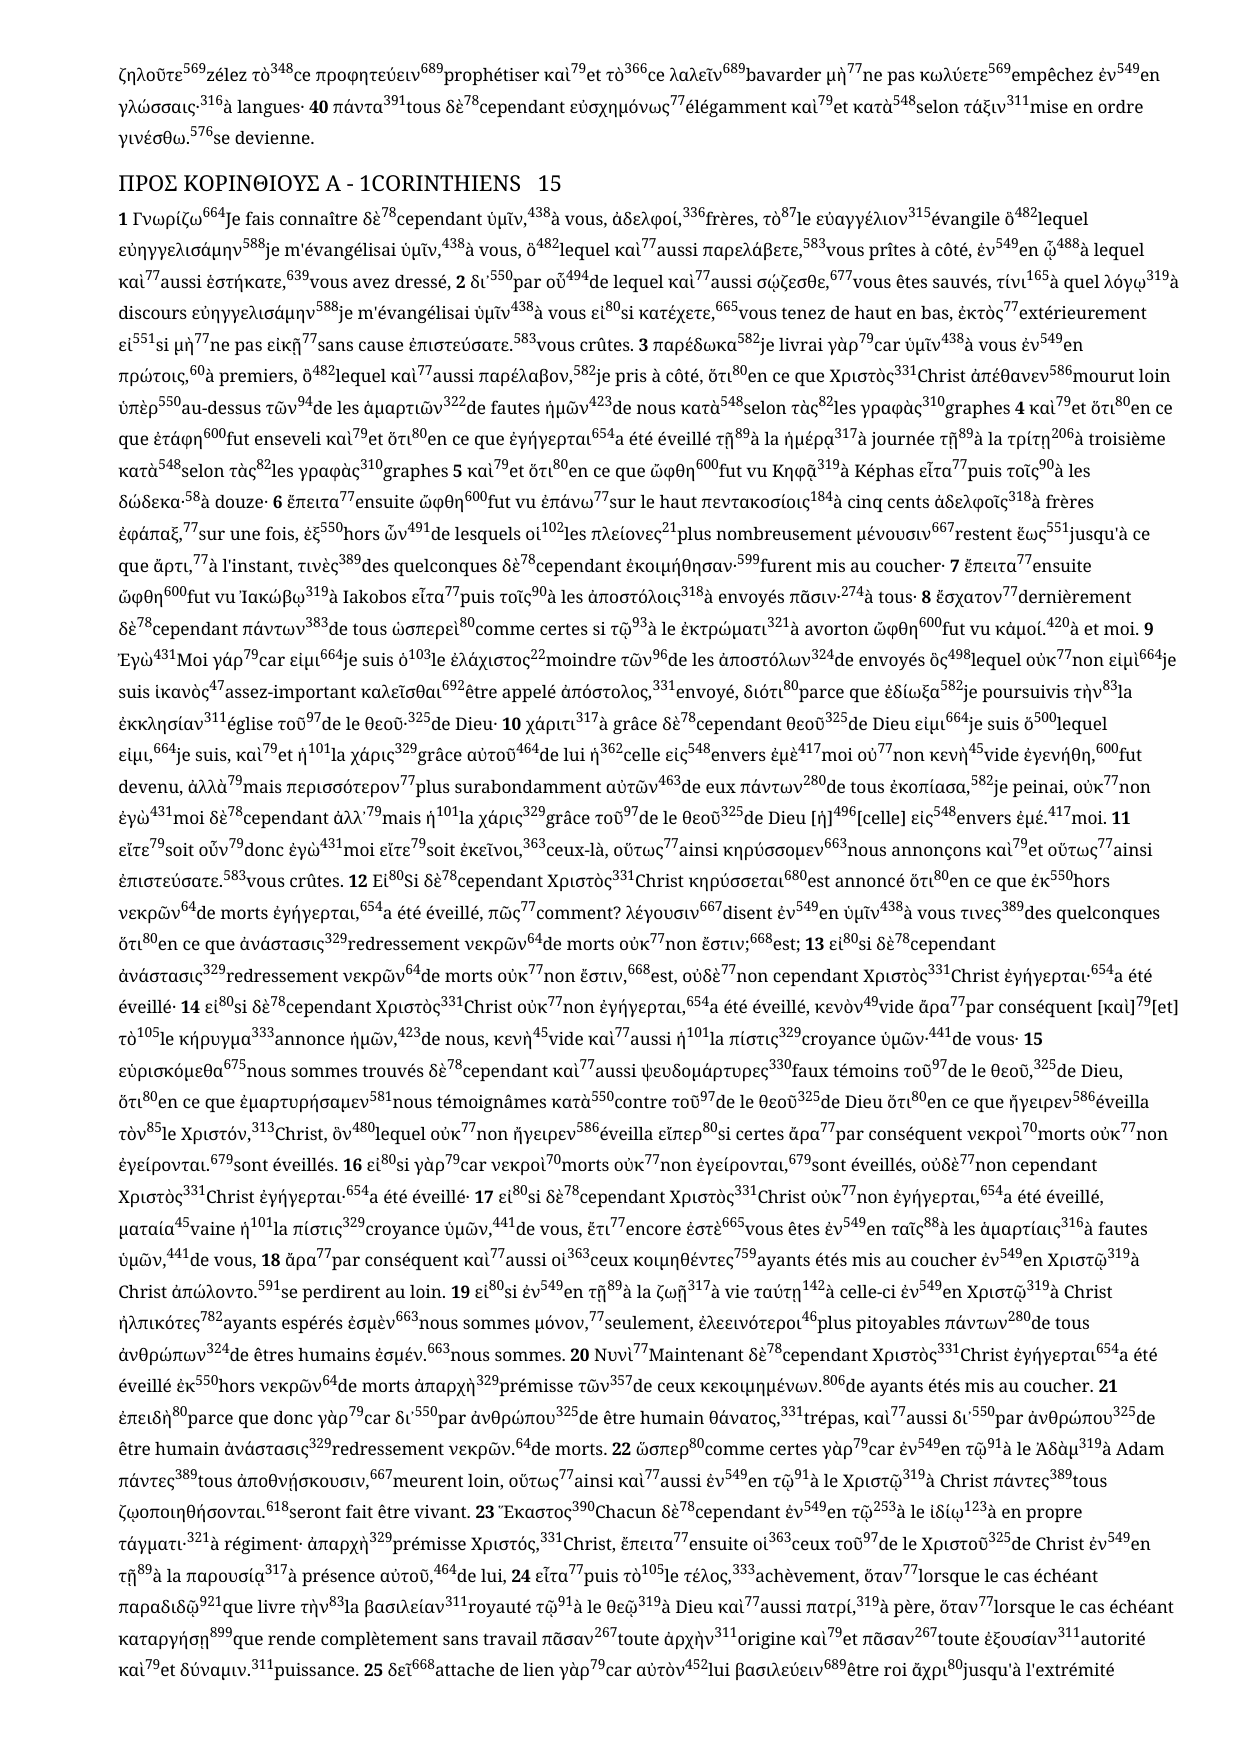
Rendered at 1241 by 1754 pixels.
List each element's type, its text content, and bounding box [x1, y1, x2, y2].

text ΠΡΟΣ ΚΟΡΙΝΘΙΟΥΣ Α - 1CORINTHIENS 15 [118, 168, 1181, 198]
text 1 Γνωρίζω664Je fais connaître δὲ78cependant ὑμῖν,438à vous, ἀδελφοί,336frères, τὸ87le εὐαγγέλιον315évangile ὃ482lequel εὐηγγελισάμην588je m'évangélisai ὑμῖν,438à vous, ὃ482lequel καὶ77aussi παρελάβετε,583vous prîtes à côté, ἐν549en ᾧ488à lequel καὶ77aussi ἑστήκατε,639vous avez dressé, 2 δι᾽550par οὗ494de lequel καὶ77aussi σῴζεσθε,677vous êtes sauvés, τίνι165à quel λόγῳ319à discours εὐηγγελισάμην588je m'évangélisai ὑμῖν438à vous εἰ80si κατέχετε,665vous tenez de haut en bas, ἐκτὸς77extérieurement εἰ551si μὴ77ne pas εἰκῇ77sans cause ἐπιστεύσατε.583vous crûtes. 3 παρέδωκα582je livrai γὰρ79car ὑμῖν438à vous ἐν549en πρώτοις,60à premiers, ὃ482lequel καὶ77aussi παρέλαβον,582je pris à côté, ὅτι80en ce que Χριστὸς331Christ ἀπέθανεν586mourut loin ὑπὲρ550au-dessus τῶν94de les ἁμαρτιῶν322de fautes ἡμῶν423de nous κατὰ548selon τὰς82les γραφὰς310graphes 4 καὶ79et ὅτι80en ce que ἐτάφη600fut enseveli καὶ79et ὅτι80en ce que ἐγήγερται654a été éveillé τῇ89à la ἡμέρᾳ317à journée τῇ89à la τρίτῃ206à troisième κατὰ548selon τὰς82les γραφὰς310graphes 5 καὶ79et ὅτι80en ce que ὤφθη600fut vu Κηφᾷ319à Képhas εἶτα77puis τοῖς90à les δώδεκα·58à douze· 6 ἔπειτα77ensuite ὤφθη600fut vu ἐπάνω77sur le haut πεντακοσίοις184à cinq cents ἀδελφοῖς318à frères ἐφάπαξ,77sur une fois, ἐξ550hors ὧν491de lesquels οἱ102les πλείονες21plus nombreusement μένουσιν667restent ἕως551jusqu'à ce que ἄρτι,77à l'instant, τινὲς389des quelconques δὲ78cependant ἐκοιμήθησαν·599furent mis au coucher· 7 ἔπειτα77ensuite ὤφθη600fut vu Ἰακώβῳ319à Iakobos εἶτα77puis τοῖς90à les ἀποστόλοις318à envoyés πᾶσιν·274à tous· 8 ἔσχατον77dernièrement δὲ78cependant πάντων383de tous ὡσπερεὶ80comme certes si τῷ93à le ἐκτρώματι321à avorton ὤφθη600fut vu κἀμοί.420à et moi. 9 Ἐγὼ431Moi γάρ79car εἰμι664je suis ὁ103le ἐλάχιστος22moindre τῶν96de les ἀποστόλων324de envoyés ὃς498lequel οὐκ77non εἰμὶ664je suis ἱκανὸς47assez-important καλεῖσθαι692être appelé ἀπόστολος,331envoyé, διότι80parce que ἐδίωξα582je poursuivis τὴν83la ἐκκλησίαν311église τοῦ97de le θεοῦ·325de Dieu· 10 χάριτι317à grâce δὲ78cependant θεοῦ325de Dieu εἰμι664je suis ὅ500lequel εἰμι,664je suis, καὶ79et ἡ101la χάρις329grâce αὐτοῦ464de lui ἡ362celle εἰς548envers ἐμὲ417moi οὐ77non κενὴ45vide ἐγενήθη,600fut devenu, ἀλλὰ79mais περισσότερον77plus surabondamment αὐτῶν463de eux πάντων280de tous ἐκοπίασα,582je peinai, οὐκ77non ἐγὼ431moi δὲ78cependant ἀλλ᾽79mais ἡ101la χάρις329grâce τοῦ97de le θεοῦ325de Dieu [ἡ]496[celle] εἰς548envers ἐμέ.417moi. 11 εἴτε79soit οὖν79donc ἐγὼ431moi εἴτε79soit ἐκεῖνοι,363ceux-là, οὕτως77ainsi κηρύσσομεν663nous annonçons καὶ79et οὕτως77ainsi ἐπιστεύσατε.583vous crûtes. 12 Εἰ80Si δὲ78cependant Χριστὸς331Christ κηρύσσεται680est annoncé ὅτι80en ce que ἐκ550hors νεκρῶν64de morts ἐγήγερται,654a été éveillé, πῶς77comment? λέγουσιν667disent ἐν549en ὑμῖν438à vous τινες389des quelconques ὅτι80en ce que ἀνάστασις329redressement νεκρῶν64de morts οὐκ77non ἔστιν;668est; 13 εἰ80si δὲ78cependant ἀνάστασις329redressement νεκρῶν64de morts οὐκ77non ἔστιν,668est, οὐδὲ77non cependant Χριστὸς331Christ ἐγήγερται·654a été éveillé· 14 εἰ80si δὲ78cependant Χριστὸς331Christ οὐκ77non ἐγήγερται,654a été éveillé, κενὸν49vide ἄρα77par conséquent [καὶ]79[et] τὸ105le κήρυγμα333annonce ἡμῶν,423de nous, κενὴ45vide καὶ77aussi ἡ101la πίστις329croyance ὑμῶν·441de vous· 15 εὑρισκόμεθα675nous sommes trouvés δὲ78cependant καὶ77aussi ψευδομάρτυρες330faux témoins τοῦ97de le θεοῦ,325de Dieu, ὅτι80en ce que ἐμαρτυρήσαμεν581nous témoignâmes κατὰ550contre τοῦ97de le θεοῦ325de Dieu ὅτι80en ce que ἤγειρεν586éveilla τὸν85le Χριστόν,313Christ, ὃν480lequel οὐκ77non ἤγειρεν586éveilla εἴπερ80si certes ἄρα77par conséquent νεκροὶ70morts οὐκ77non ἐγείρονται.679sont éveillés. 16 εἰ80si γὰρ79car νεκροὶ70morts οὐκ77non ἐγείρονται,679sont éveillés, οὐδὲ77non cependant Χριστὸς331Christ ἐγήγερται·654a été éveillé· 17 εἰ80si δὲ78cependant Χριστὸς331Christ οὐκ77non ἐγήγερται,654a été éveillé, ματαία45vaine ἡ101la πίστις329croyance ὑμῶν,441de vous, ἔτι77encore ἐστὲ665vous êtes ἐν549en ταῖς88à les ἁμαρτίαις316à fautes ὑμῶν,441de vous, 18 ἄρα77par conséquent καὶ77aussi οἱ363ceux κοιμηθέντες759ayants étés mis au coucher ἐν549en Χριστῷ319à Christ ἀπώλοντο.591se perdirent au loin. 19 εἰ80si ἐν549en τῇ89à la ζωῇ317à vie ταύτῃ142à celle-ci ἐν549en Χριστῷ319à Christ ἠλπικότες782ayants espérés ἐσμὲν663nous sommes μόνον,77seulement, ἐλεεινότεροι46plus pitoyables πάντων280de tous ἀνθρώπων324de êtres humains ἐσμέν.663nous sommes. 20 Νυνὶ77Maintenant δὲ78cependant Χριστὸς331Christ ἐγήγερται654a été éveillé ἐκ550hors νεκρῶν64de morts ἀπαρχὴ329prémisse τῶν357de ceux κεκοιμημένων.806de ayants étés mis au coucher. 21 ἐπειδὴ80parce que donc γὰρ79car δι᾽550par ἀνθρώπου325de être humain θάνατος,331trépas, καὶ77aussi δι᾽550par ἀνθρώπου325de être humain ἀνάστασις329redressement νεκρῶν.64de morts. 22 ὥσπερ80comme certes γὰρ79car ἐν549en τῷ91à le Ἀδὰμ319à Adam πάντες389tous ἀποθνῄσκουσιν,667meurent loin, οὕτως77ainsi καὶ77aussi ἐν549en τῷ91à le Χριστῷ319à Christ πάντες389tous ζῳοποιηθήσονται.618seront fait être vivant. 23 Ἕκαστος390Chacun δὲ78cependant ἐν549en τῷ253à le ἰδίῳ123à en propre τάγματι·321à régiment· ἀπαρχὴ329prémisse Χριστός,331Christ, ἔπειτα77ensuite οἱ363ceux τοῦ97de le Χριστοῦ325de Christ ἐν549en τῇ89à la παρουσίᾳ317à présence αὐτοῦ,464de lui, 24 εἶτα77puis τὸ105le τέλος,333achèvement, ὅταν77lorsque le cas échéant παραδιδῷ921que livre τὴν83la βασιλείαν311royauté τῷ91à le θεῷ319à Dieu καὶ77aussi πατρί,319à père, ὅταν77lorsque le cas échéant καταργήσῃ899que rende complètement sans travail πᾶσαν267toute ἀρχὴν311origine καὶ79et πᾶσαν267toute ἐξουσίαν311autorité καὶ79et δύναμιν.311puissance. 25 δεῖ668attache de lien γὰρ79car αὐτὸν452lui βασιλεύειν689être roi ἄχρι80jusqu'à l'extrémité οὗ494de lequel θῇ899que pose πάντας268tous τοὺς244les ἐχθροὺς52ennemis ὑπὸ548sous τοὺς84les πόδας312pieds αὐτοῦ.464de lui. 26 ἔσχατος213dernier ἐχθρὸς71ennemi καταργεῖται680est rendu complètement sans travail ὁ103le θάνατος·331trépas· 27 πάντα374tous γὰρ79car ὑπέταξεν586subordonna ὑπὸ548sous τοὺς84les πόδας312pieds αὐτοῦ.464de lui. ὅταν80lorsque le cas échéant δὲ78cependant εἴπῃ899que dise ὅτι80en ce que πάντα391tous ὑποτέτακται,654a été subordonné, δῆλον49évident ὅτι80en ce que ἐκτὸς552extérieurement τοῦ358de celui ὑποτάξαντος716de ayant subordonné αὐτῷ458à lui τὰ347ces πάντα.270tous. 28 ὅταν80lorsque le cas échéant δὲ78cependant ὑποταγῇ911que soit subordonné αὐτῷ458à lui τὰ365ces πάντα,288tous, τότε77alors [καὶ]77[aussi] αὐτὸς542lui-même ὁ103le υἱὸς331fils ὑποταγήσεται619sera subordonné τῷ352à celui ὑποτάξαντι713à ayant subordonné αὐτῷ458à lui τὰ347ces πάντα,270tous, ἵνα80afin que ᾖ921que soit ὁ103le θεὸς331Dieu [τὰ]86[les] πάντα391tous ἐν549en πᾶσιν.379à tous. 29 Ἐπεὶ80Puisque τί399quel ποιήσουσιν605feront οἱ497ceux βαπτιζόμενοι890étants baptisés ὑπὲρ550au-dessus τῶν96de les νεκρῶν;64de morts; εἰ80si ὅλως77entièrement νεκροὶ70morts οὐκ77non ἐγείρονται,679sont éveillés, τί399quel καὶ77aussi βαπτίζονται679sont baptisés ὑπὲρ550au-dessus αὐτῶν;463de eux; 30 Τί399Quel καὶ77aussi ἡμεῖς430nous κινδυνεύομεν663nous risquons πᾶσαν267toute ὥραν;311heure; 31 καθ᾽548selon ἡμέραν311journée ἀποθνῄσκω,664je meurs loin, νὴ340oui certes τὴν83la ὑμετέραν234votre καύχησιν,311vanterie, [ἀδελφοί],336[frères], ἣν478laquelle ἔχω664j'ai ἐν549en Χριστῷ319à Christ Ἰησοῦ319à Iésous τῷ91à le κυρίῳ319à Maître ἡμῶν.423de nous. 32 εἰ80si κατὰ548selon ἄνθρωπον313être humain ἐθηριομάχησα582je combattis contre bête sauvage ἐν549en Ἐφέσῳ,317à Éphèse, τί412quel μοι420à moi τὸ105le ὄφελος;333dividende; εἰ80si νεκροὶ70morts οὐκ77non ἐγείρονται,679sont éveillés, φάγωμεν894que nous mangions καὶ79et πίωμεν,894que nous buvions, αὔριον77demain γὰρ79car ἀποθνῄσκομεν.663nous mourons loin. 33 μὴ77ne pas πλανᾶσθε·577soyez égarés· φθείρουσιν667corrompent ἤθη314moeurs χρηστὰ5utiles bons ὁμιλίαι328homélies κακαί.19malicieuses. 34 ἐκνήψατε553abstenez dehors δικαίως77justement καὶ79et μὴ77ne pas ἁμαρτάνετε,569fautez, ἀγνωσίαν311inconnaissance γὰρ79car θεοῦ325de Dieu τινες389des quelconques ἔχουσιν,667ont, πρὸς548vers ἐντροπὴν311tournure intérieure ὑμῖν438à vous λαλῶ.664je bavarde. 35 Ἀλλ᾽79Mais ἐρεῖ606dira τις·390un quelconque· πῶς77comment? ἐγείρονται679sont éveillés οἱ102les νεκροί;70morts; ποίῳ167à quel δὲ78cependant σώματι321à corps ἔρχονται;673se viennent; 36 ἄφρων,76insensé, σὺ448toi ὃ482lequel σπείρεις,666tu sèmes, οὐ77non ζῳοποιεῖται680est fait être vivant ἐὰν80si le cas échéant μὴ77ne pas ἀποθάνῃ·899que meure loin· 37 καὶ79et ὃ482lequel σπείρεις,666tu sèmes, οὐ77non τὸ87le σῶμα315corps τὸ348ce γενησόμενον766qui se deviendra σπείρεις666tu sèmes ἀλλὰ79mais γυμνὸν4nu κόκκον313grain εἰ80si τύχοι694que obtienne σίτου325de froment ἤ79ou τινος386de un quelconque τῶν98de les λοιπῶν·385de restants· 38 ὁ103le δὲ78cependant θεὸς331Dieu δίδωσιν668donne αὐτῷ458à lui σῶμα315corps καθὼς77de haut en bas comme ἠθέλησεν,586voulut, καὶ79et ἑκάστῳ380à chacun τῶν98de les σπερμάτων326de semences ἴδιον117en propre σῶμα.315corps. 39 Οὐ77Non πᾶσα285toute σὰρξ329chair ἡ101la αὐτὴ154même σὰρξ329chair ἀλλ᾽79mais ἄλλη388autre μὲν79certes ἀνθρώπων,324de êtres humains, ἄλλη130autre δὲ78cependant σὰρξ329chair κτηνῶν,326de bêtes de montures, ἄλλη130autre δὲ78cependant σὰρξ329chair πτηνῶν,66de ailés, ἄλλη388autre δὲ78cependant ἰχθύων.324de poissons. 40 καὶ79et σώματα332corps ἐπουράνια,23sur cieux, καὶ79et σώματα332corps ἐπίγεια·23sur terres· ἀλλ᾽79mais ἑτέρα388autre-différente μὲν79certes ἡ101la τῶν98de les ἐπουρανίων66de sur cieux δόξα,329gloire, ἑτέρα388autre-différente δὲ78cependant ἡ101la τῶν98de les ἐπιγείων.66de sur terres. 41 ἄλλη130autre δόξα329gloire ἡλίου,325de soleil, καὶ79et ἄλλη130autre δόξα329gloire σελήνης,323de lune, καὶ79et ἄλλη130autre δόξα329gloire ἀστέρων·324de étoiles· ἀστὴρ331étoile γὰρ79car ἀστέρος325de étoile διαφέρει668diffère ἐν549en δόξῃ.317à gloire. 42 Οὕτως77Ainsi καὶ77aussi ἡ101la ἀνάστασις329redressement τῶν96de les νεκρῶν.64de morts. σπείρεται680est semé ἐν549en φθορᾷ,317à corruption, ἐγείρεται680est éveillé ἐν549en ἀφθαρσίᾳ·317à incorruptibilité· 43 σπείρεται680est semé ἐν549en ἀτιμίᾳ,317à dévalorisation, ἐγείρεται680est éveillé ἐν549en δόξῃ·317à gloire· σπείρεται680est semé ἐν549en ἀσθενείᾳ,317à infirmité, ἐγείρεται680est éveillé ἐν549en δυνάμει·317à puissance· 44 σπείρεται680est semé σῶμα333corps ψυχικόν,24psychique, ἐγείρεται680est éveillé σῶμα333corps πνευματικόν.24soufflique. Εἰ80Si ἔστιν668est σῶμα333corps ψυχικόν,24psychique, ἔστιν668est καὶ77aussi πνευματικόν.73soufflique. 45 οὕτως77ainsi καὶ77aussi γέγραπται·654a été graphé· ἐγένετο592se devint ὁ103le πρῶτος213premier ἄνθρωπος331être humain Ἀδὰμ331Adam εἰς548envers ψυχὴν311âme ζῶσαν,820vivante, ὁ103le ἔσχατος213dernier Ἀδὰμ331Adam εἰς548envers πνεῦμα315souffle ζῳοποιοῦν.824faisant être vivant. 46 ἀλλ᾽79mais οὐ77non πρῶτον77premièrement τὸ105le πνευματικὸν73soufflique ἀλλὰ79mais τὸ105le ψυχικόν,73psychique, ἔπειτα77ensuite τὸ105le πνευματικόν.73soufflique. 47 ὁ103le πρῶτος213premier ἄνθρωπος331être humain ἐκ550hors γῆς323de terre χοϊκός,47poudreux, ὁ103le δεύτερος213deuxième ἄνθρωπος331être humain ἐξ550hors οὐρανοῦ.325de ciel. 48 οἷος498tel que ὁ103le χοϊκός,71poudreux, τοιοῦτοι363tels καὶ77aussi οἱ102les χοϊκοί,70poudreux, καὶ79et οἷος498tel que ὁ103le ἐπουράνιος,71sur ciel, τοιοῦτοι363tels καὶ77aussi οἱ102les ἐπουράνιοι·70sur cieux· 49 καὶ79et καθὼς77de haut en bas comme ἐφορέσαμεν581nous colportâmes τὴν83la εἰκόνα311icône τοῦ97de le χοϊκοῦ,65de poudreux, φορέσωμεν894que nous colportions δή340évidemment καὶ77aussi τὴν83la εἰκόνα311icône τοῦ97de le ἐπουρανίου.65de sur ciel. 50 Τοῦτο348Ce-ci δέ78cependant φημι,664je déclare, ἀδελφοί,336frères, ὅτι80en ce que σὰρξ329chair καὶ79et αἷμα333sang βασιλείαν311royauté θεοῦ325de Dieu κληρονομῆσαι681hériter οὐ77non δύναται674se peut οὐδὲ79non cependant ἡ101la φθορὰ329corruption τὴν83la ἀφθαρσίαν311incorruptibilité κληρονομεῖ.668hérite. 51 ἰδοὺ306voici μυστήριον315mystère ὑμῖν438à vous λέγω·664je dis· πάντες389tous οὐ77non κοιμηθησόμεθα,614nous serons mis au coucher, πάντες389tous δὲ78cependant ἀλλαγησόμεθα,614nous serons changé, 52 ἐν549en ἀτόμῳ,61à sans coupure, ἐν549en ῥιπῇ317à clin ὀφθαλμοῦ,325de oeil, ἐν549en τῇ89à la ἐσχάτῃ206à dernière σάλπιγγι·317à trompette salpinx· σαλπίσει606trompettera salpinx γὰρ79car καὶ79et οἱ102les νεκροὶ70morts ἐγερθήσονται618seront éveillé ἄφθαρτοι70incorruptibles καὶ79et ἡμεῖς430nous ἀλλαγησόμεθα.614nous serons changé. 53 Δεῖ668Attache de lien γὰρ79car τὸ87le φθαρτὸν55corruptible τοῦτο140ce-ci ἐνδύσασθαι682se envêtir ἀφθαρσίαν311incorruptibilité καὶ79et τὸ87le θνητὸν55mortel τοῦτο140ce-ci ἐνδύσασθαι682se envêtir ἀθανασίαν.311intrépassibilité. 54 ὅταν80lorsque le cas échéant δὲ78cependant τὸ105le φθαρτὸν73corruptible τοῦτο158ce-ci ἐνδύσηται905que se envête ἀφθαρσίαν311incorruptibilité καὶ79et τὸ105le θνητὸν73mortel τοῦτο158ce-ci ἐνδύσηται905que se envête ἀθανασίαν,311intrépassibilité, τότε77alors γενήσεται612se deviendra ὁ103le λόγος331discours ὁ364celui γεγραμμένος·813ayant été graphé· κατεπόθη600fut avalé ὁ103le θάνατος331trépas εἰς548envers νῖκος.315victoire. 55 ποῦ77où? σου,442de toi, θάνατε,337trépas, τὸ105le νῖκος;333victoire; ποῦ77où? σου,442de toi, θάνατε,337trépas, τὸ105le κέντρον;333aiguillon; 56 τὸ105le δὲ78cependant κέντρον333aiguillon τοῦ97de le θανάτου325de trépas ἡ101la ἁμαρτία,329faute, ἡ101la δὲ78cependant δύναμις329puissance τῆς95de la ἁμαρτίας323de faute ὁ103le νόμος·331loi· 57 τῷ91à le δὲ78cependant θεῷ319à Dieu χάρις329grâce τῷ352à celui διδόντι828à donnant ἡμῖν419à nous τὸ87le νῖκος315victoire διὰ550par τοῦ97de le κυρίου325de Maître ἡμῶν423de nous Ἰησοῦ325de Iésous Χριστοῦ.325de Christ. 58 Ὥστε,80De sorte que, ἀδελφοί336frères μου424de moi ἀγαπητοί,26aimés, ἑδραῖοι70assis γίνεσθε,573que vous vous devenez, ἀμετακίνητοι,70immobiles, περισσεύοντες839surabondants ἐν549en τῷ93à le ἔργῳ321à travail τοῦ97de le κυρίου325de Maître πάντοτε,77en tout moment, εἰδότες782ayants sus ὅτι80en ce que ὁ103le κόπος331frappement ὑμῶν441de vous οὐκ77non ἔστιν668est κενὸς47vide ἐν549en κυρίῳ.319à Maître. [118, 202, 1181, 1682]
